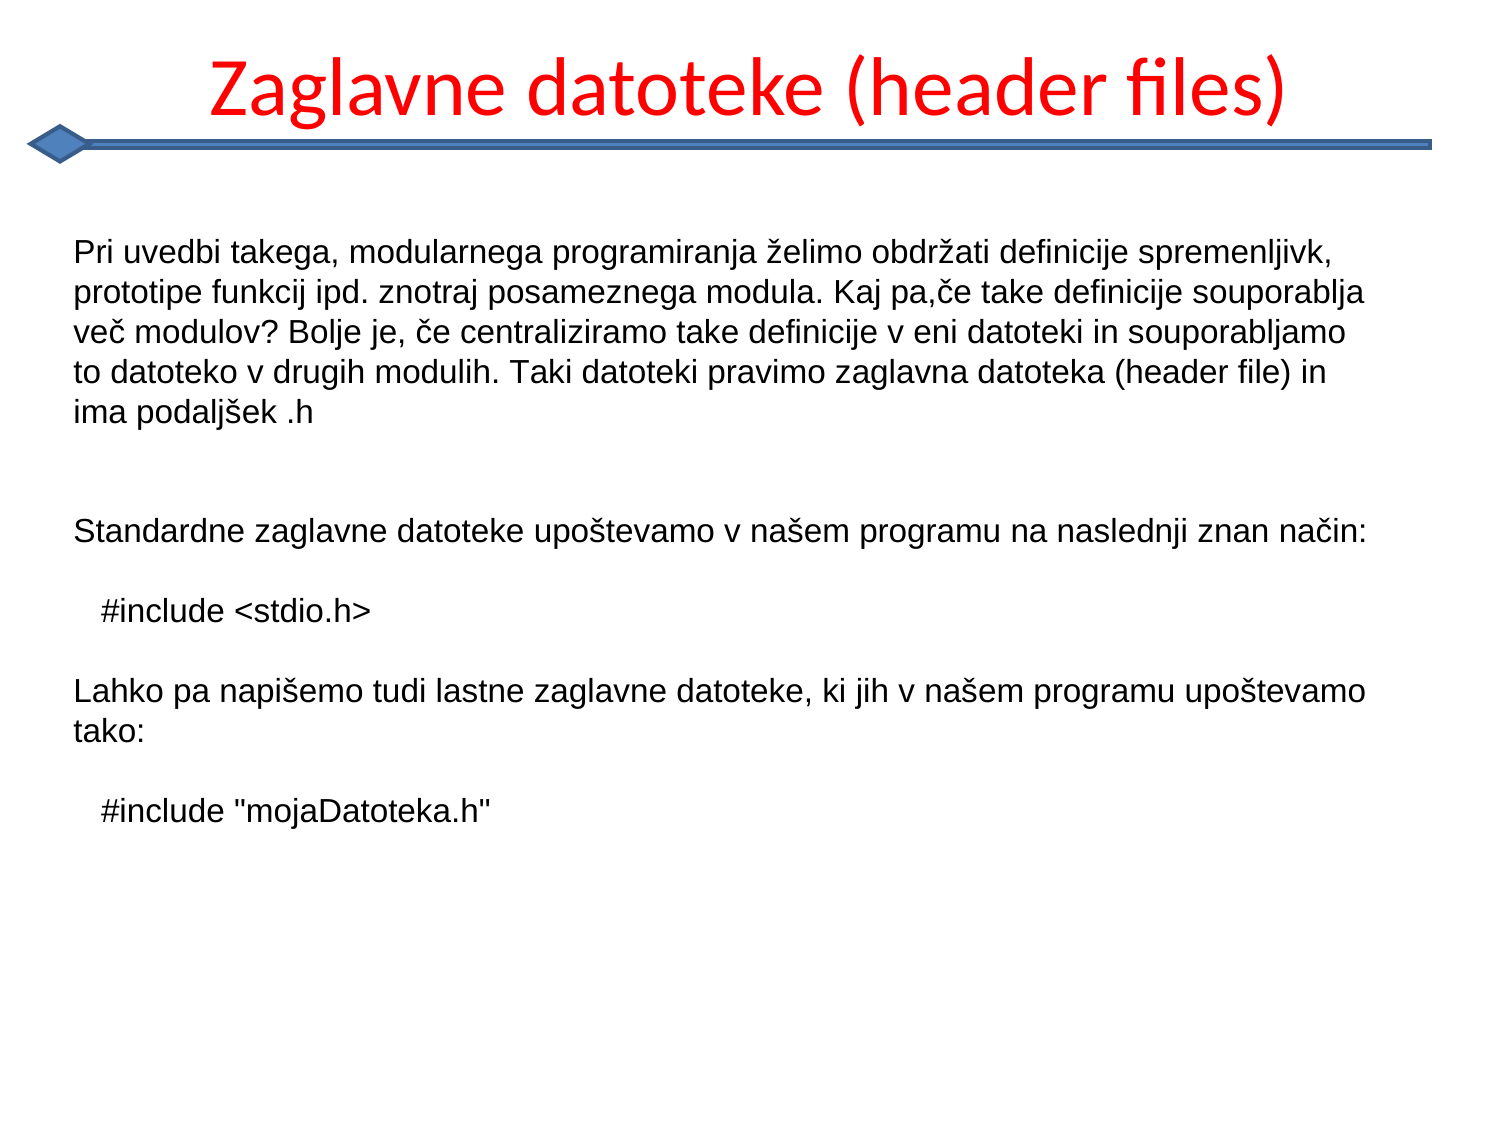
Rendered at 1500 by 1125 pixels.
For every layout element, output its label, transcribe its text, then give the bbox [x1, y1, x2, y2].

title Zaglavne datoteke (header files) [75, 23, 1426, 141]
text_box Pri uvedbi takega, modularnega programiranja želimo obdržati definicije spremenljivk, prototipe funkcij ipd. znotraj posameznega modula. Kaj pa,če take definicije souporablja več modulov? Bolje je, če centraliziramo take definicije v eni datoteki in souporabljamo to datoteko v drugih modulih. Taki datoteki pravimo zaglavna datoteka (header file) in ima podaljšek .h Standardne zaglavne datoteke upoštevamo v našem programu na naslednji znan način: #include <stdio.h> Lahko pa napišemo tudi lastne zaglavne datoteke, ki jih v našem programu upoštevamo tako: #include "mojaDatoteka.h" [58, 222, 1395, 877]
